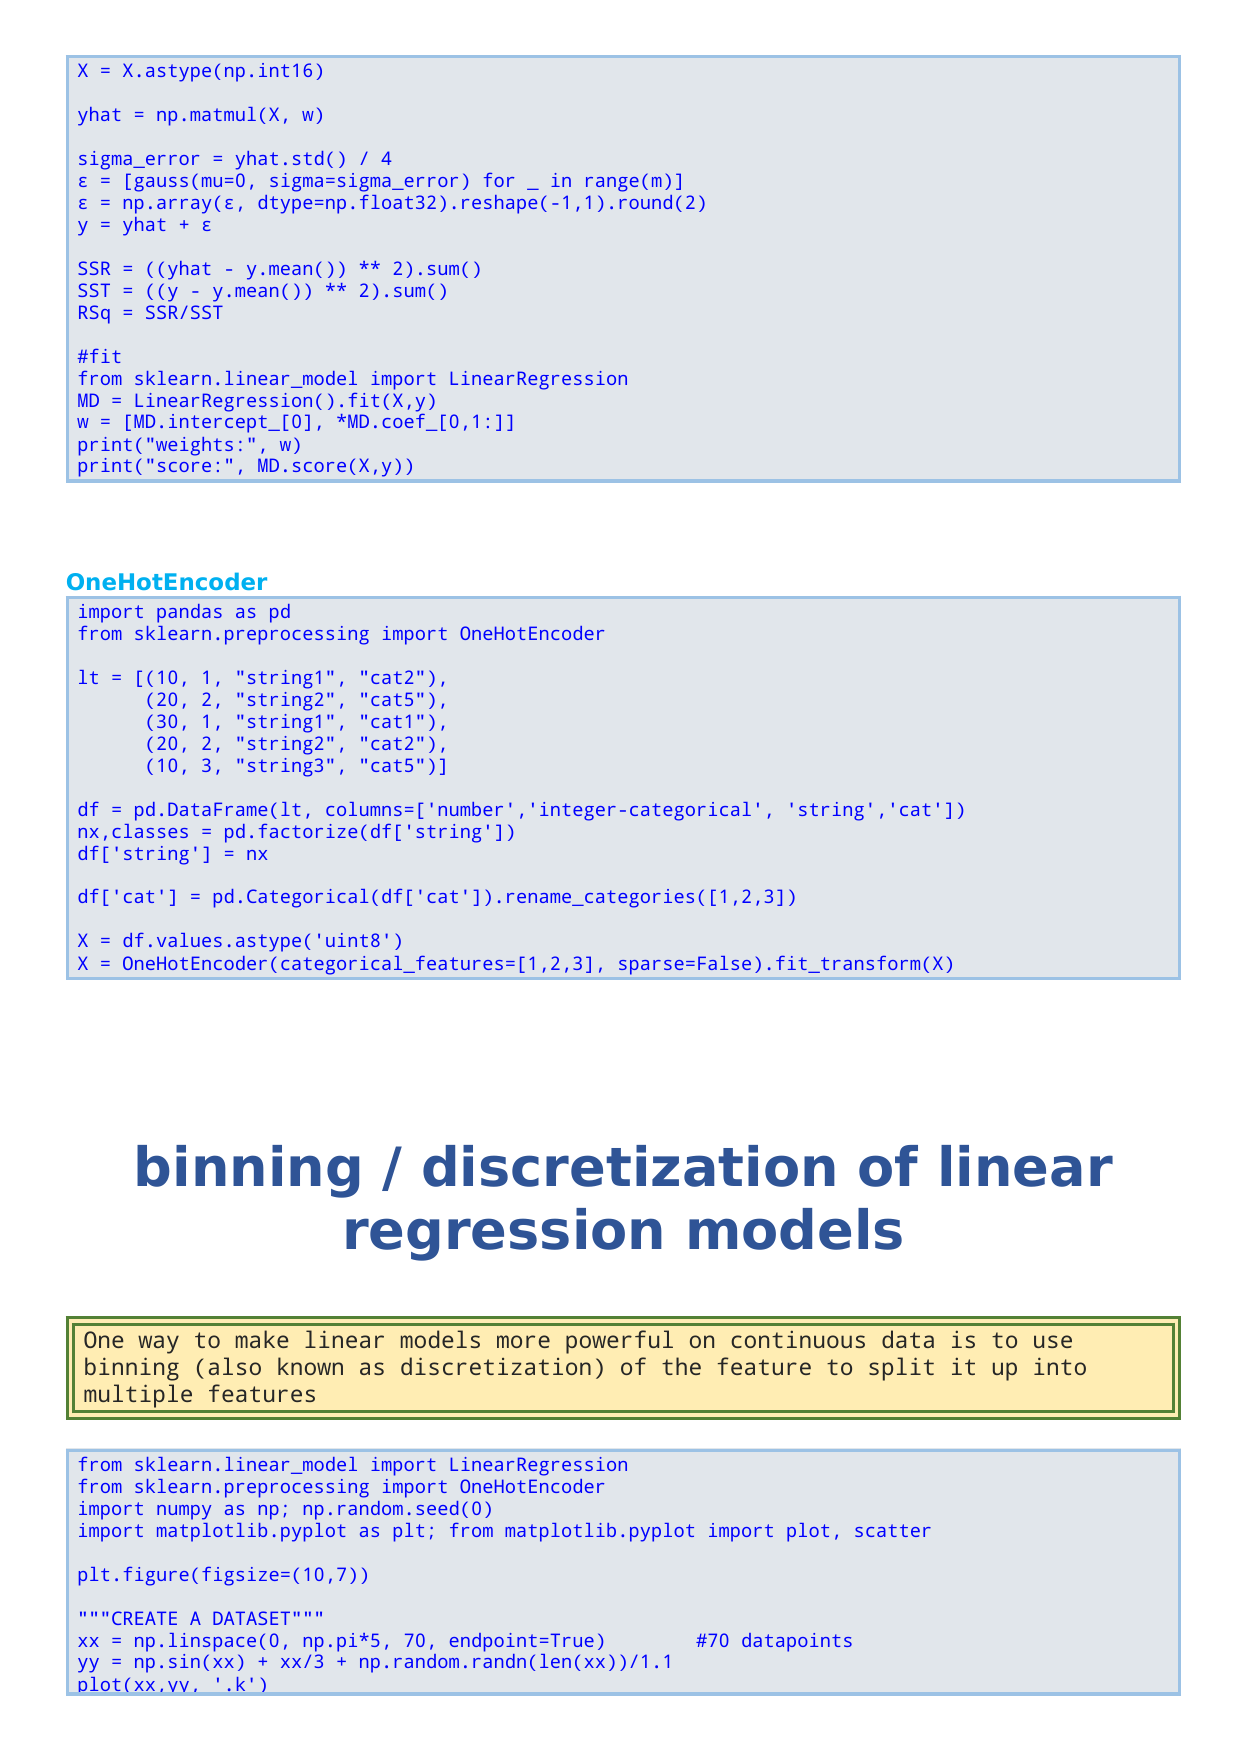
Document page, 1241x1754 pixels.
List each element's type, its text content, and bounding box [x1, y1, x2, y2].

text MD = LinearRegression().fit(X,y) [69, 384, 1178, 406]
text sigma_error = yhat.std() / 4 [69, 143, 1178, 164]
text SSR = ((yhat - y.mean()) ** 2).sum() [69, 252, 1178, 274]
text """CREATE A DATASET""" [69, 1602, 1178, 1624]
text import pandas as pd [69, 599, 1178, 618]
text binning / discretization of linear regression models [66, 1136, 1181, 1262]
text import matplotlib.pyplot as plt; from matplotlib.pyplot import plot, scatter [69, 1514, 1178, 1536]
text plt.figure(figsize=(10,7)) [69, 1558, 1178, 1580]
text lt = [(10, 1, "string1", "cat2"), [69, 662, 1178, 683]
text #fit [69, 340, 1178, 362]
text from sklearn.linear_model import LinearRegression [69, 362, 1178, 384]
text ε = np.array(ε, dtype=np.float32).reshape(-1,1).round(2) [69, 187, 1178, 208]
text (20, 2, "string2", "cat2"), [69, 727, 1178, 749]
text w = [MD.intercept_[0], *MD.coef_[0,1:]] [69, 406, 1178, 428]
text (30, 1, "string1", "cat1"), [69, 706, 1178, 727]
text X = df.values.astype('uint8') [69, 925, 1178, 947]
text nx,classes = pd.factorize(df['string']) [69, 815, 1178, 837]
text (20, 2, "string2", "cat5"), [69, 683, 1178, 706]
text X = X.astype(np.int16) [69, 58, 1178, 77]
text df['string'] = nx [69, 837, 1178, 859]
text df = pd.DataFrame(lt, columns=['number','integer-categorical', 'string','cat']) [69, 793, 1178, 815]
text yy = np.sin(xx) + xx/3 + np.random.randn(len(xx))/1.1 [69, 1646, 1178, 1668]
text from sklearn.linear_model import LinearRegression [69, 1452, 1178, 1471]
title OneHotEncoder [66, 569, 1181, 596]
text df['cat'] = pd.Categorical(df['cat']).rename_categories([1,2,3]) [69, 881, 1178, 903]
text yhat = np.matmul(X, w) [69, 99, 1178, 121]
text plot(xx,yy, '.k') [69, 1668, 1178, 1692]
text print("weights:", w) [69, 428, 1178, 450]
text RSq = SSR/SST [69, 296, 1178, 318]
text ε = [gauss(mu=0, sigma=sigma_error) for _ in range(m)] [69, 164, 1178, 187]
text One way to make linear models more powerful on continuous data is to use binning (also known as discretization) of the feature to split it up into multiple features [69, 1319, 1178, 1417]
text from sklearn.preprocessing import OneHotEncoder [69, 618, 1178, 639]
text X = OneHotEncoder(categorical_features=[1,2,3], sparse=False).fit_transform(X) [69, 947, 1178, 977]
text print("score:", MD.score(X,y)) [69, 450, 1178, 479]
text xx = np.linspace(0, np.pi*5, 70, endpoint=True) #70 datapoints [69, 1624, 1178, 1646]
text SST = ((y - y.mean()) ** 2).sum() [69, 274, 1178, 296]
text from sklearn.preprocessing import OneHotEncoder [69, 1471, 1178, 1492]
text (10, 3, "string3", "cat5")] [69, 749, 1178, 771]
text import numpy as np; np.random.seed(0) [69, 1492, 1178, 1514]
text y = yhat + ε [69, 208, 1178, 231]
